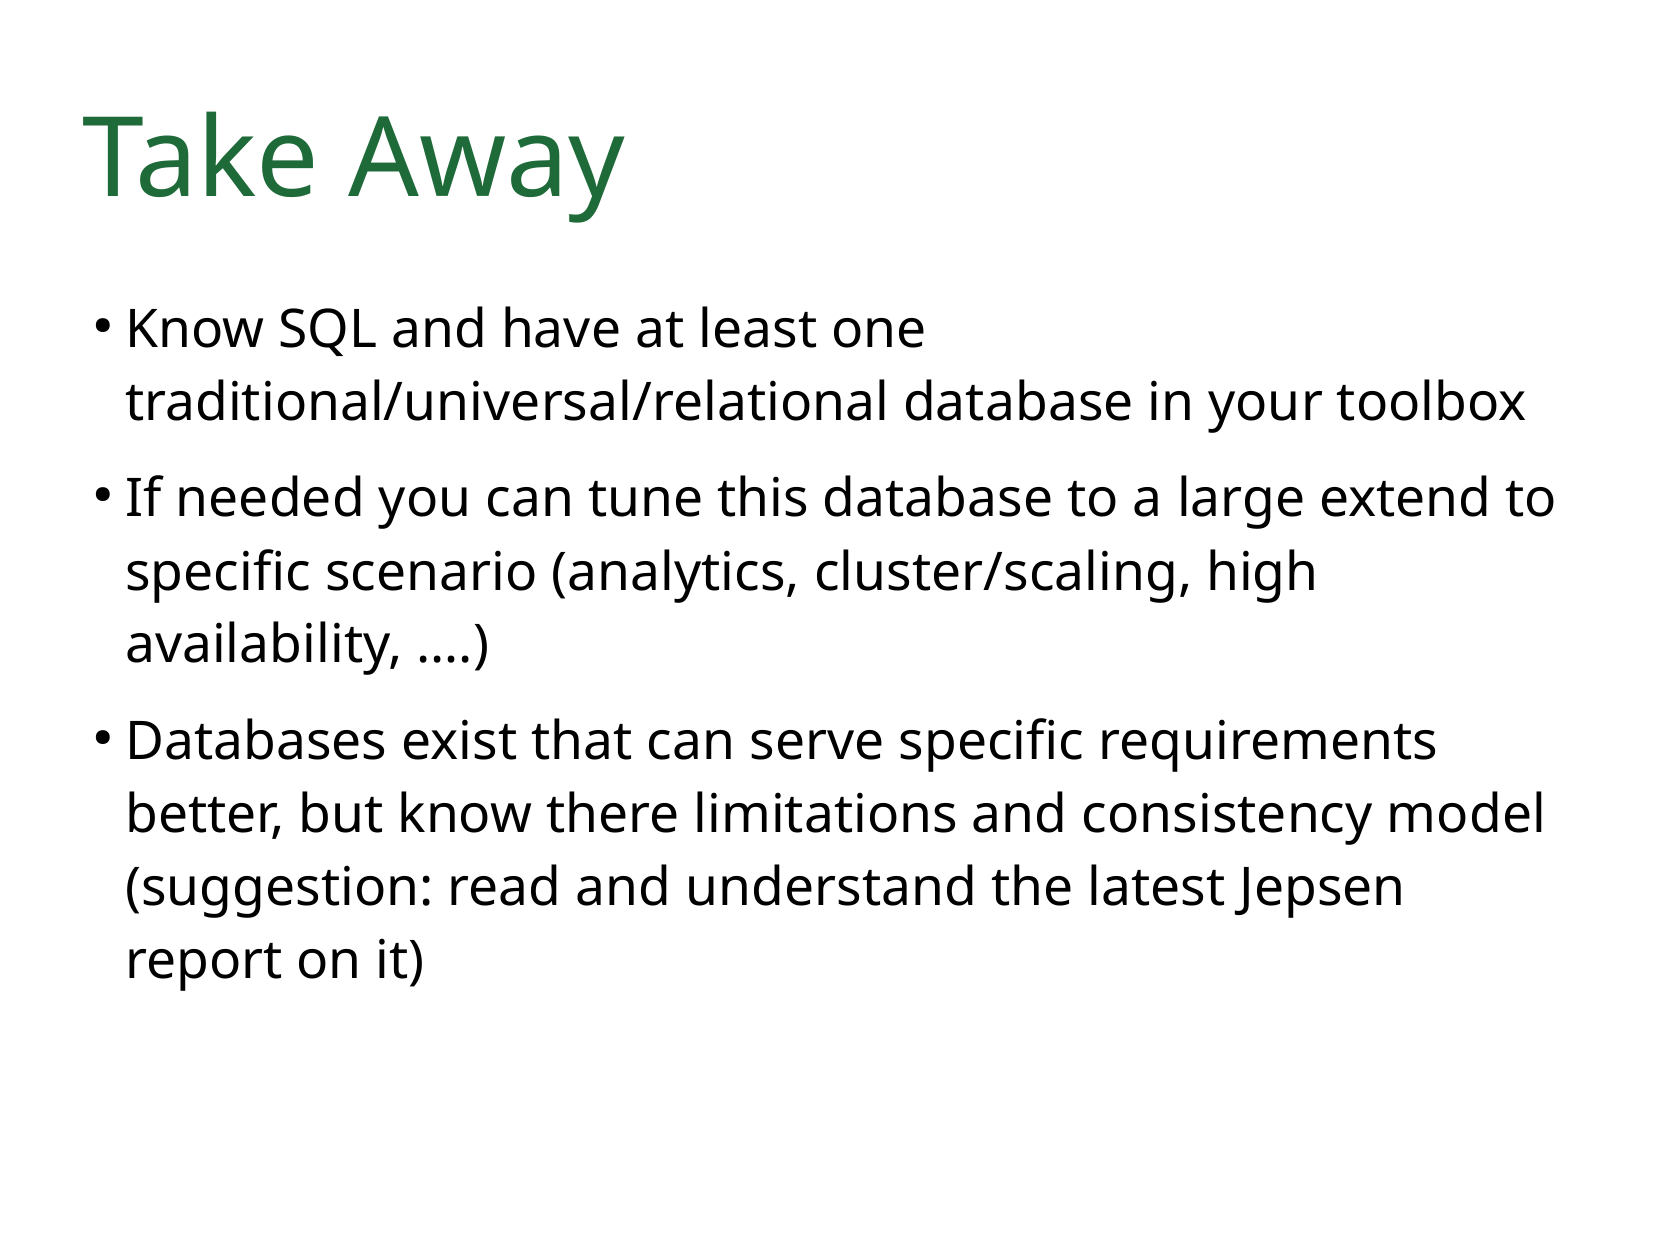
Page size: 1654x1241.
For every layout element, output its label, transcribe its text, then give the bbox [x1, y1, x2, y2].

list Know SQL and have at least one traditional/universal/relational database in your toolbox If needed you can tune this database to a large extend to specific scenario (analytics, cluster/scaling, high availability, ….) Databases exist that can serve specific requirements better, but know there limitations and consistency model (suggestion: read and understand the latest Jepsen report on it) [82, 290, 1571, 1010]
title Take Away [82, 49, 1571, 257]
